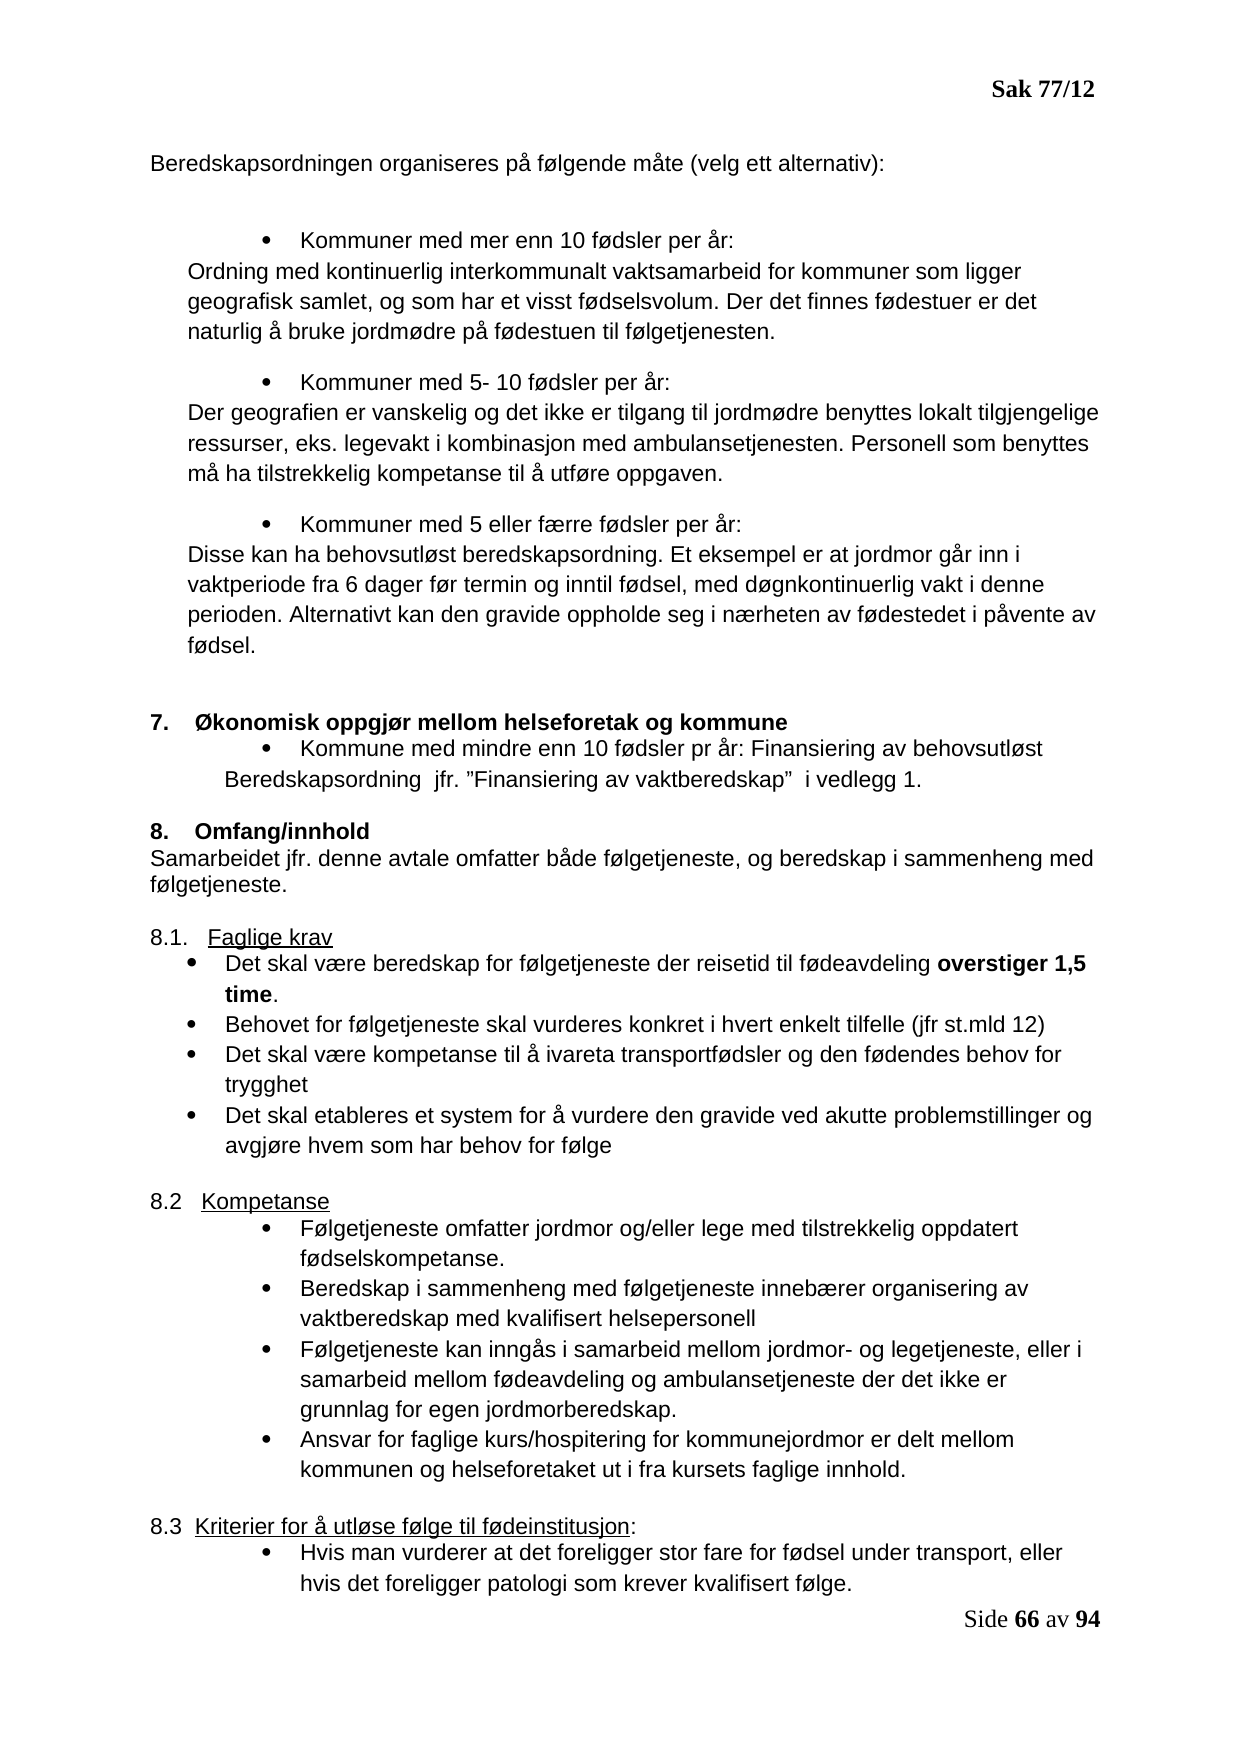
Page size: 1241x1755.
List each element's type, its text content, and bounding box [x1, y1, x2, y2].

list Kommune med mindre enn 10 fødsler pr år: Finansiering av behovsutløst [262, 735, 1100, 762]
list Det skal etableres et system for å vurdere den gravide ved akutte problemstillinger og avgjøre hvem som har behov for følge [187, 1102, 1100, 1158]
list Der geografien er vanskelig og det ikke er tilgang til jordmødre benyttes lokalt tilgjengelige ressurser, eks. legevakt i kombinasjon med ambulansetjenesten. Personell som benyttes må ha tilstrekkelig kompetanse til å utføre oppgaven. [187, 399, 1100, 486]
list Behovet for følgetjeneste skal vurderes konkret i hvert enkelt tilfelle (jfr st.mld 12) [187, 1011, 1100, 1037]
list Ansvar for faglige kurs/hospitering for kommunejordmor er delt mellom kommunen og helseforetaket ut i fra kursets faglige innhold. [262, 1426, 1100, 1483]
text 8.3 Kriterier for å utløse følge til fødeinstitusjon: [150, 1513, 1100, 1539]
text 8. Omfang/innhold [150, 818, 1100, 844]
text 8.1. Faglige krav [150, 924, 1100, 950]
text Beredskapsordningen organiseres på følgende måte (velg ett alternativ): [150, 150, 1100, 176]
list Det skal være beredskap for følgetjeneste der reisetid til fødeavdeling overstiger 1,5 time. [187, 950, 1100, 1007]
text 7. Økonomisk oppgjør mellom helseforetak og kommune [150, 709, 1100, 735]
list Disse kan ha behovsutløst beredskapsordning. Et eksempel er at jordmor går inn i vaktperiode fra 6 dager før termin og inntil fødsel, med døgnkontinuerlig vakt i denne perioden. Alternativt kan den gravide oppholde seg i nærheten av fødestedet i påvente av fødsel. [187, 541, 1100, 658]
text Samarbeidet jfr. denne avtale omfatter både følgetjeneste, og beredskap i sammenheng med følgetjeneste. [150, 844, 1100, 897]
list Følgetjeneste kan inngås i samarbeid mellom jordmor- og legetjeneste, eller i samarbeid mellom fødeavdeling og ambulansetjeneste der det ikke er grunnlag for egen jordmorberedskap. [262, 1336, 1100, 1422]
list Følgetjeneste omfatter jordmor og/eller lege med tilstrekkelig oppdatert fødselskompetanse. [262, 1215, 1100, 1271]
list Hvis man vurderer at det foreligger stor fare for fødsel under transport, eller hvis det foreligger patologi som krever kvalifisert følge. [262, 1539, 1100, 1596]
list Kommuner med mer enn 10 fødsler per år: [262, 227, 1100, 254]
text Beredskapsordning jfr. ”Finansiering av vaktberedskap” i vedlegg 1. [192, 766, 1100, 792]
list Beredskap i sammenheng med følgetjeneste innebærer organisering av vaktberedskap med kvalifisert helsepersonell [262, 1275, 1100, 1332]
list Kommuner med 5- 10 fødsler per år: [262, 369, 1100, 395]
text 8.2 Kompetanse [150, 1188, 1100, 1215]
list Det skal være kompetanse til å ivareta transportfødsler og den fødendes behov for trygghet [187, 1041, 1100, 1098]
list Ordning med kontinuerlig interkommunalt vaktsamarbeid for kommuner som ligger geografisk samlet, og som har et visst fødselsvolum. Der det finnes fødestuer er det naturlig å bruke jordmødre på fødestuen til følgetjenesten. [187, 258, 1100, 344]
list Kommuner med 5 eller færre fødsler per år: [262, 511, 1100, 537]
